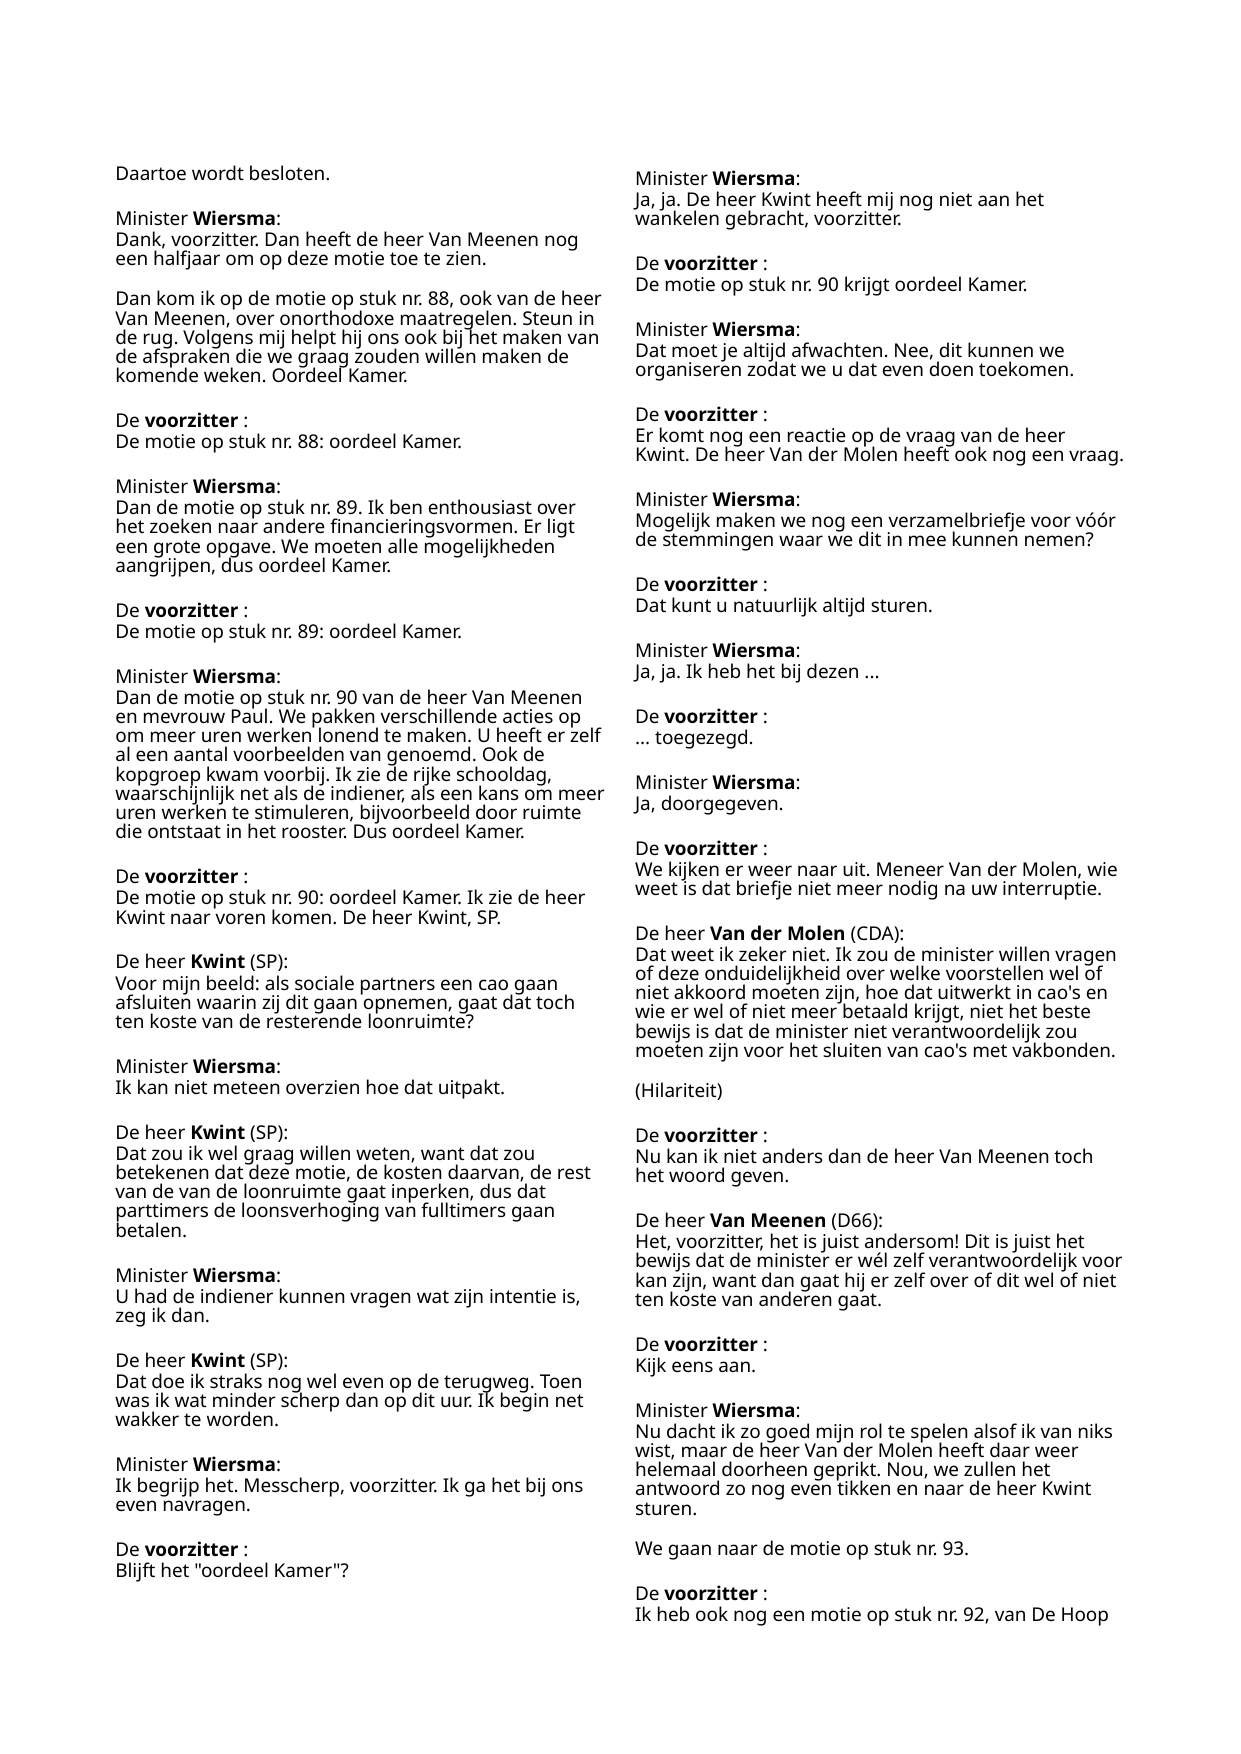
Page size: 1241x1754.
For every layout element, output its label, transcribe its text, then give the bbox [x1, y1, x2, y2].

text De voorzitter : [115, 1536, 605, 1562]
text We gaan naar de motie op stuk nr. 93. [635, 1540, 1125, 1559]
text De voorzitter : [115, 408, 605, 433]
text Ja, ja. De heer Kwint heeft mij nog niet aan het wankelen gebracht, voorzitter. [635, 191, 1125, 229]
text Minister Wiersma: [115, 1451, 605, 1477]
text De voorzitter : [635, 572, 1125, 597]
text De heer Kwint (SP): [115, 949, 605, 974]
text Dan de motie op stuk nr. 90 van de heer Van Meenen en mevrouw Paul. We pakken verschillende acties op om meer uren werken lonend te maken. U heeft er zelf al een aantal voorbeelden van genoemd. Ook de kopgroep kwam voorbij. Ik zie de rijke schooldag, waarschijnlijk net als de indiener, als een kans om meer uren werken te stimuleren, bijvoorbeeld door ruimte die ontstaat in het rooster. Dus oordeel Kamer. [115, 689, 605, 843]
text De voorzitter : [635, 1331, 1125, 1357]
text Nu kan ik niet anders dan de heer Van Meenen toch het woord geven. [635, 1148, 1125, 1187]
text Minister Wiersma: [635, 165, 1125, 191]
text De voorzitter : [115, 864, 605, 889]
text Dan de motie op stuk nr. 89. Ik ben enthousiast over het zoeken naar andere financieringsvormen. Er ligt een grote opgave. We moeten alle mogelijkheden aangrijpen, dus oordeel Kamer. [115, 499, 605, 576]
text Minister Wiersma: [635, 1397, 1125, 1423]
text (Hilariteit) [635, 1082, 1125, 1101]
text Minister Wiersma: [115, 1053, 605, 1079]
text Er komt nog een reactie op de vraag van de heer Kwint. De heer Van der Molen heeft ook nog een vraag. [635, 427, 1125, 466]
text De voorzitter : [635, 835, 1125, 861]
text Ik begrijp het. Messcherp, voorzitter. Ik ga het bij ons even navragen. [115, 1477, 605, 1516]
text De heer Van Meenen (D66): [635, 1207, 1125, 1233]
text Minister Wiersma: [115, 473, 605, 499]
text Dan kom ik op de motie op stuk nr. 88, ook van de heer Van Meenen, over onorthodoxe maatregelen. Steun in de rug. Volgens mij helpt hij ons ook bij het maken van de afspraken die we graag zouden willen maken de komende weken. Oordeel Kamer. [115, 290, 605, 387]
text De voorzitter : [635, 703, 1125, 729]
text Mogelijk maken we nog een verzamelbriefje voor vóór de stemmingen waar we dit in mee kunnen nemen? [635, 512, 1125, 551]
text Minister Wiersma: [115, 663, 605, 689]
text Daartoe wordt besloten. [115, 165, 605, 184]
text Nu dacht ik zo goed mijn rol te spelen alsof ik van niks wist, maar de heer Van der Molen heeft daar weer helemaal doorheen geprikt. Nou, we zullen het antwoord zo nog even tikken en naar de heer Kwint sturen. [635, 1423, 1125, 1519]
text Minister Wiersma: [635, 769, 1125, 795]
text Blijft het "oordeel Kamer"? [115, 1562, 605, 1581]
text De heer Kwint (SP): [115, 1119, 605, 1145]
text Dat doe ik straks nog wel even op de terugweg. Toen was ik wat minder scherp dan op dit uur. Ik begin net wakker te worden. [115, 1373, 605, 1431]
text Ik kan niet meteen overzien hoe dat uitpakt. [115, 1079, 605, 1098]
text Voor mijn beeld: als sociale partners een cao gaan afsluiten waarin zij dit gaan opnemen, gaat dat toch ten koste van de resterende loonruimte? [115, 974, 605, 1032]
text De heer Van der Molen (CDA): [635, 920, 1125, 946]
text Dank, voorzitter. Dan heeft de heer Van Meenen nog een halfjaar om op deze motie toe te zien. [115, 231, 605, 270]
text Het, voorzitter, het is juist andersom! Dit is juist het bewijs dat de minister er wél zelf verantwoordelijk voor kan zijn, want dan gaat hij er zelf over of dit wel of niet ten koste van anderen gaat. [635, 1233, 1125, 1310]
text Dat kunt u natuurlijk altijd sturen. [635, 597, 1125, 617]
text De voorzitter : [635, 1580, 1125, 1606]
text Minister Wiersma: [115, 1262, 605, 1288]
text Dat moet je altijd afwachten. Nee, dit kunnen we organiseren zodat we u dat even doen toekomen. [635, 342, 1125, 381]
text De voorzitter : [115, 597, 605, 623]
text De motie op stuk nr. 90 krijgt oordeel Kamer. [635, 276, 1125, 295]
text Minister Wiersma: [635, 637, 1125, 663]
text Dat weet ik zeker niet. Ik zou de minister willen vragen of deze onduidelijkheid over welke voorstellen wel of niet akkoord moeten zijn, hoe dat uitwerkt in cao's en wie er wel of niet meer betaald krijgt, niet het beste bewijs is dat de minister niet verantwoordelijk zou moeten zijn voor het sluiten van cao's met vakbonden. [635, 946, 1125, 1061]
text ... toegezegd. [635, 729, 1125, 748]
text De heer Kwint (SP): [115, 1347, 605, 1373]
text De voorzitter : [635, 401, 1125, 427]
text Ik heb ook nog een motie op stuk nr. 92, van De Hoop [635, 1606, 1125, 1625]
text De voorzitter : [635, 1122, 1125, 1148]
text De voorzitter : [635, 250, 1125, 276]
text De motie op stuk nr. 89: oordeel Kamer. [115, 623, 605, 642]
text Minister Wiersma: [115, 205, 605, 231]
text De motie op stuk nr. 90: oordeel Kamer. Ik zie de heer Kwint naar voren komen. De heer Kwint, SP. [115, 889, 605, 928]
text We kijken er weer naar uit. Meneer Van der Molen, wie weet is dat briefje niet meer nodig na uw interruptie. [635, 861, 1125, 899]
text Ja, ja. Ik heb het bij dezen ... [635, 663, 1125, 682]
text Ja, doorgegeven. [635, 795, 1125, 814]
text Dat zou ik wel graag willen weten, want dat zou betekenen dat deze motie, de kosten daarvan, de rest van de van de loonruimte gaat inperken, dus dat parttimers de loonsverhoging van fulltimers gaan betalen. [115, 1145, 605, 1241]
text U had de indiener kunnen vragen wat zijn intentie is, zeg ik dan. [115, 1288, 605, 1326]
text De motie op stuk nr. 88: oordeel Kamer. [115, 433, 605, 453]
text Minister Wiersma: [635, 316, 1125, 342]
text Minister Wiersma: [635, 486, 1125, 512]
text Kijk eens aan. [635, 1357, 1125, 1376]
